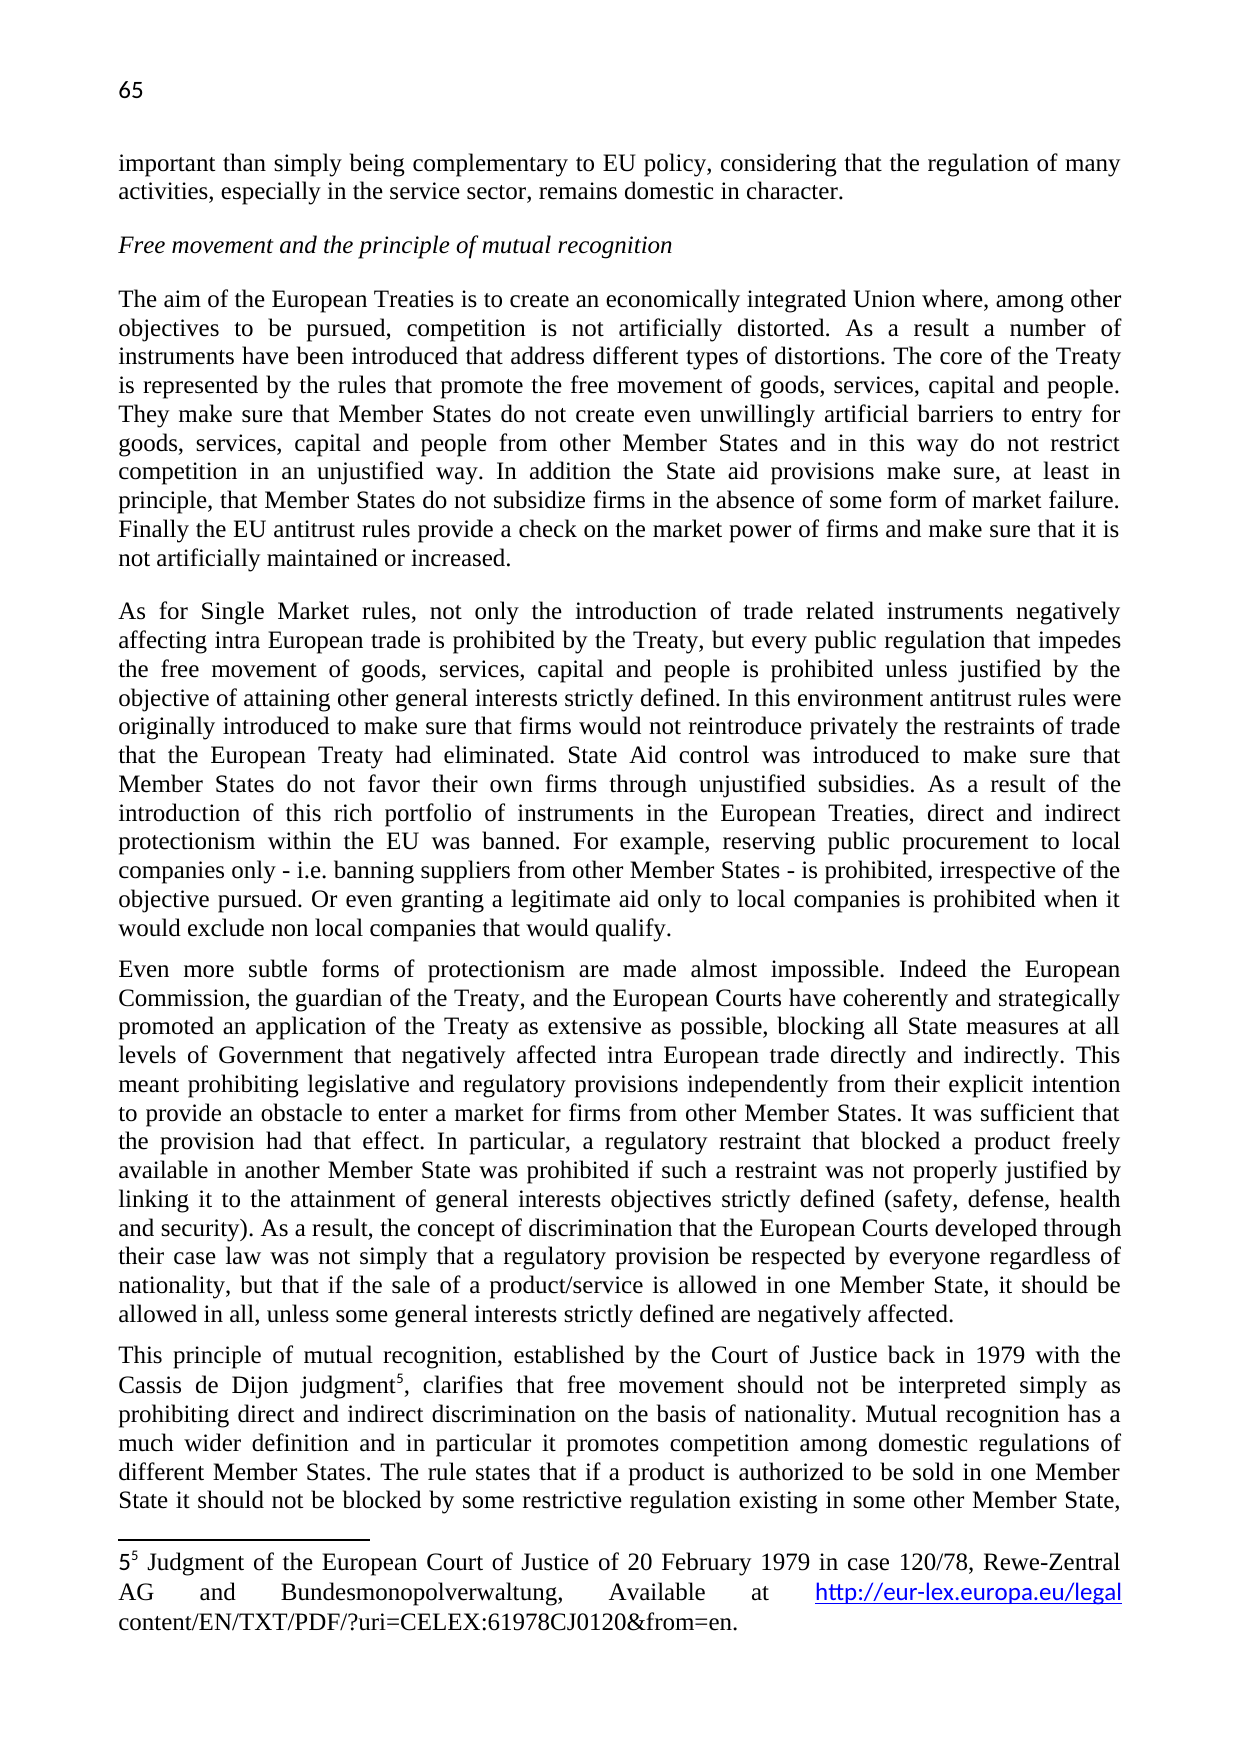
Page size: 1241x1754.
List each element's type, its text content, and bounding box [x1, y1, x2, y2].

text 5 Judgment of the European Court of Justice of 20 February 1979 in case 120/78, Rewe-Zentral AG and Bundesmonopolverwaltung, Available at http://eur-lex.europa.eu/legal content/EN/TXT/PDF/?uri=CELEX:61978CJ0120&from=en. [118, 1546, 1122, 1636]
text This principle of mutual recognition, established by the Court of Justice back in 1979 with the Cassis de Dijon judgment, clarifies that free movement should not be interpreted simply as prohibiting direct and indirect discrimination on the basis of nationality. Mutual recognition has a much wider definition and in particular it promotes competition among domestic regulations of different Member States. The rule states that if a product is authorized to be sold in one Member State it should not be blocked by some restrictive regulation existing in some other Member State, [118, 1340, 1122, 1514]
text Free movement and the principle of mutual recognition [118, 230, 1122, 259]
text The aim of the European Treaties is to create an economically integrated Union where, among other objectives to be pursued, competition is not artificially distorted. As a result a number of instruments have been introduced that address different types of distortions. The core of the Treaty is represented by the rules that promote the free movement of goods, services, capital and people. They make sure that Member States do not create even unwillingly artificial barriers to entry for goods, services, capital and people from other Member States and in this way do not restrict competition in an unjustified way. In addition the State aid provisions make sure, at least in principle, that Member States do not subsidize firms in the absence of some form of market failure. Finally the EU antitrust rules provide a check on the market power of firms and make sure that it is not artificially maintained or increased. [118, 284, 1122, 571]
text important than simply being complementary to EU policy, considering that the regulation of many activities, especially in the service sector, remains domestic in character. [118, 148, 1122, 205]
text As for Single Market rules, not only the introduction of trade related instruments negatively affecting intra European trade is prohibited by the Treaty, but every public regulation that impedes the free movement of goods, services, capital and people is prohibited unless justified by the objective of attaining other general interests strictly defined. In this environment antitrust rules were originally introduced to make sure that firms would not reintroduce privately the restraints of trade that the European Treaty had eliminated. State Aid control was introduced to make sure that Member States do not favor their own firms through unjustified subsidies. As a result of the introduction of this rich portfolio of instruments in the European Treaties, direct and indirect protectionism within the EU was banned. For example, reserving public procurement to local companies only - i.e. banning suppliers from other Member States - is prohibited, irrespective of the objective pursued. Or even granting a legitimate aid only to local companies is prohibited when it would exclude non local companies that would qualify. [118, 596, 1122, 941]
text Even more subtle forms of protectionism are made almost impossible. Indeed the European Commission, the guardian of the Treaty, and the European Courts have coherently and strategically promoted an application of the Treaty as extensive as possible, blocking all State measures at all levels of Government that negatively affected intra European trade directly and indirectly. This meant prohibiting legislative and regulatory provisions independently from their explicit intention to provide an obstacle to enter a market for firms from other Member States. It was sufficient that the provision had that effect. In particular, a regulatory restraint that blocked a product freely available in another Member State was prohibited if such a restraint was not properly justified by linking it to the attainment of general interests objectives strictly defined (safety, defense, health and security). As a result, the concept of discrimination that the European Courts developed through their case law was not simply that a regulatory provision be respected by everyone regardless of nationality, but that if the sale of a product/service is allowed in one Member State, it should be allowed in all, unless some general interests strictly defined are negatively affected. [118, 954, 1122, 1328]
